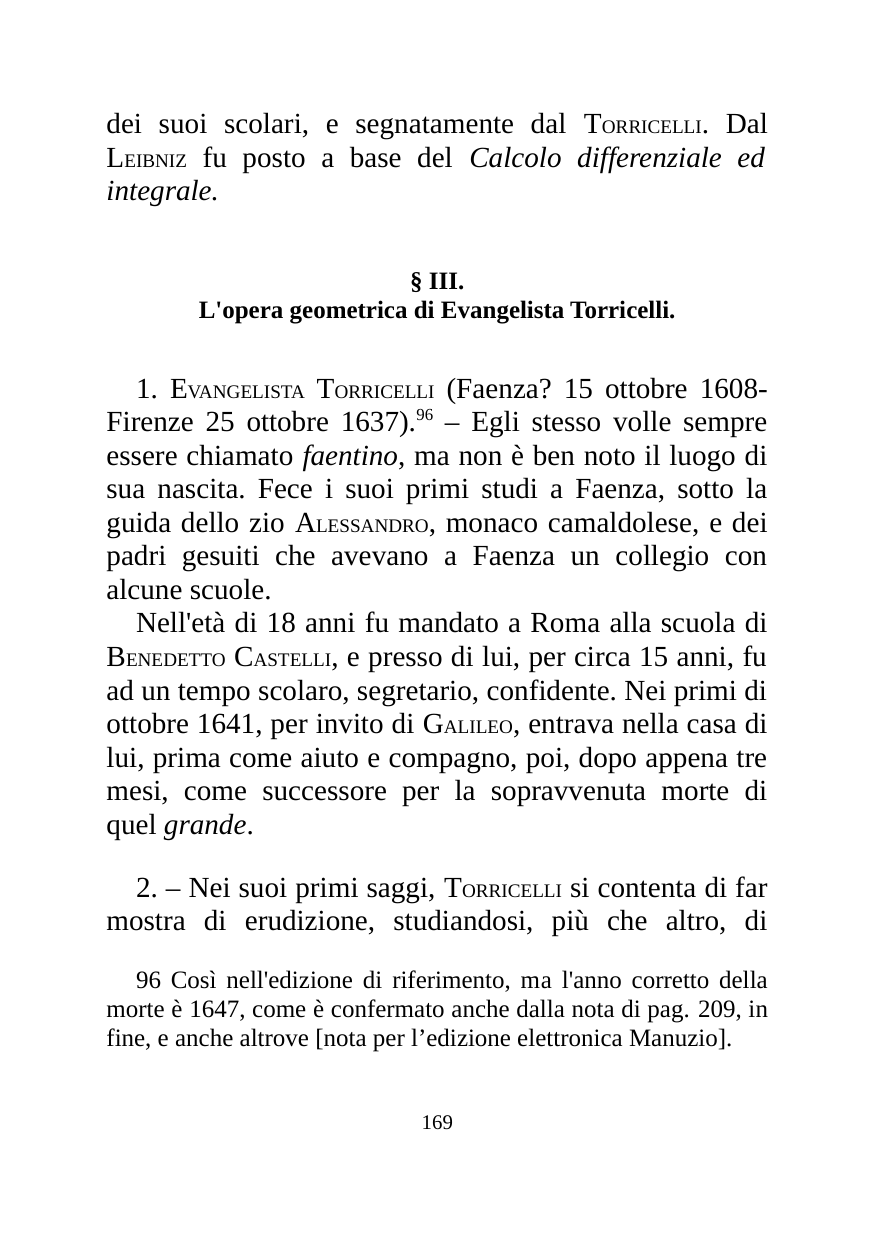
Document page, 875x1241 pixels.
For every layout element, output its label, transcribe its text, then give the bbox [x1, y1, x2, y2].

text 2. – Nei suoi primi saggi, Torricelli si contenta di far mostra di erudizione, studiandosi, più che altro, di [106, 870, 768, 937]
text Così nell'edizione di riferimento, ma l'anno corretto della morte è 1647, come è confermato anche dalla nota di pag. 208, in fine, e anche altrove [nota per l’edizione elettronica Manuzio]. [106, 965, 768, 1052]
text Nell'età di 18 anni fu mandato a Roma alla scuola di Benedetto Castelli, e presso di lui, per circa 15 anni, fu ad un tempo scolaro, segretario, confidente. Nei primi di ottobre 1641, per invito di Galileo, entrava nella casa di lui, prima come aiuto e compagno, poi, dopo appena tre mesi, come successore per la sopravvenuta morte di quel grande. [106, 606, 768, 840]
subtitle § III. L'opera geometrica di Evangelista Torricelli. [106, 266, 768, 323]
text 1. Evangelista Torricelli (Faenza? 15 ottobre 1608-Firenze 25 ottobre 1637). – Egli stesso volle sempre essere chiamato faentino, ma non è ben noto il luogo di sua nascita. Fece i suoi primi studi a Faenza, sotto la guida dello zio Alessandro, monaco camaldolese, e dei padri gesuiti che avevano a Faenza un collegio con alcune scuole. [106, 371, 768, 606]
text dei suoi scolari, e segnatamente dal Torricelli. Dal Leibniz fu posto a base del Calcolo differenziale ed integrale. [106, 106, 768, 207]
